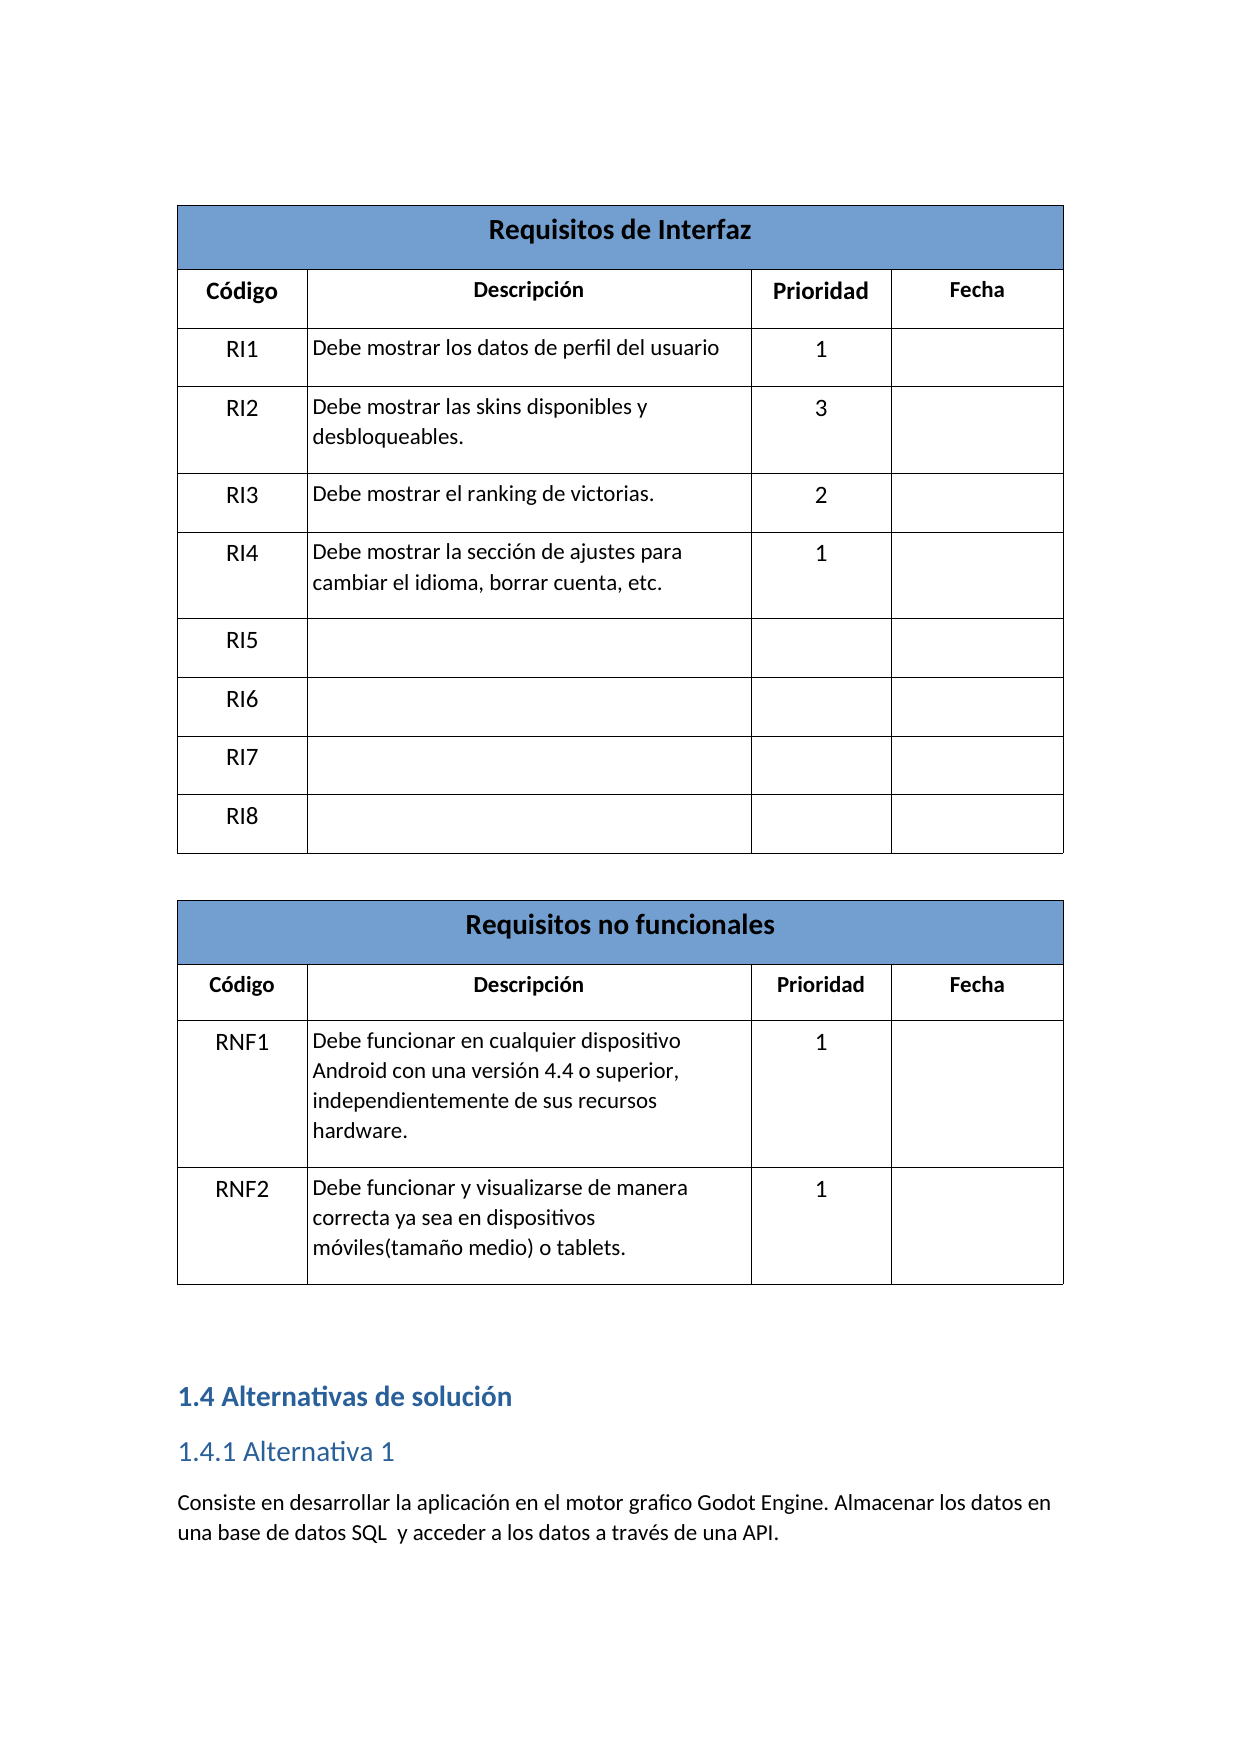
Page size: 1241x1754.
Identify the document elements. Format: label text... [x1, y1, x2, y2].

table_cell Debe mostrar la sección de ajustes para cambiar el idioma, borrar cuenta, etc. [308, 533, 751, 618]
table_cell Código [178, 270, 307, 328]
table_cell [892, 533, 1063, 618]
table_cell 1 [752, 1021, 891, 1167]
table_cell RI1 [178, 329, 307, 386]
table_cell RNF1 [178, 1021, 307, 1167]
table_cell [892, 619, 1063, 677]
table_header Requisitos no funcionales [178, 901, 1063, 964]
table_cell RI4 [178, 533, 307, 618]
table_cell [752, 737, 891, 794]
text Consiste en desarrollar la aplicación en el motor grafico Godot Engine. Almacenar los datos en una base de datos SQL y acceder a los datos a través de una API. [177, 1488, 1063, 1546]
table_cell [892, 795, 1063, 853]
table_cell Descripción [308, 270, 751, 328]
table_cell RNF2 [178, 1168, 307, 1284]
table_cell RI7 [178, 737, 307, 794]
table_cell Debe mostrar el ranking de victorias. [308, 474, 751, 532]
table_cell [308, 678, 751, 736]
table_cell RI6 [178, 678, 307, 736]
table_cell [892, 1021, 1063, 1167]
table_cell [308, 737, 751, 794]
table_cell RI5 [178, 619, 307, 677]
table_cell Debe mostrar las skins disponibles y desbloqueables. [308, 387, 751, 473]
table_cell [308, 619, 751, 677]
table_cell RI2 [178, 387, 307, 473]
table_cell [752, 795, 891, 853]
table_cell 1 [752, 533, 891, 618]
table_cell Prioridad [752, 270, 891, 328]
table_cell 3 [752, 387, 891, 473]
table_cell Fecha [892, 270, 1063, 328]
text 1.4 Alternativas de solución [177, 1378, 1063, 1413]
table_cell [892, 678, 1063, 736]
table_cell Código [178, 965, 307, 1020]
table_cell [308, 795, 751, 853]
table_cell [892, 387, 1063, 473]
text 1.4.1 Alternativa 1 [177, 1433, 1063, 1468]
table_cell 1 [752, 1168, 891, 1284]
table_cell RI8 [178, 795, 307, 853]
table_cell Prioridad [752, 965, 891, 1020]
table_cell RI3 [178, 474, 307, 532]
table_header Requisitos de Interfaz [178, 206, 1063, 269]
table_cell Fecha [892, 965, 1063, 1020]
table_cell Debe funcionar en cualquier dispositivo Android con una versión 4.4 o superior, independientemente de sus recursos hardware. [308, 1021, 751, 1167]
table_cell [892, 737, 1063, 794]
table_cell Debe funcionar y visualizarse de manera correcta ya sea en dispositivos móviles(tamaño medio) o tablets. [308, 1168, 751, 1284]
table_cell [892, 474, 1063, 532]
table_cell Descripción [308, 965, 751, 1020]
table_cell [752, 619, 891, 677]
table_cell Debe mostrar los datos de perfil del usuario [308, 329, 751, 386]
table_cell [892, 329, 1063, 386]
table_cell [752, 678, 891, 736]
table_cell 1 [752, 329, 891, 386]
table_cell [892, 1168, 1063, 1284]
table_cell 2 [752, 474, 891, 532]
